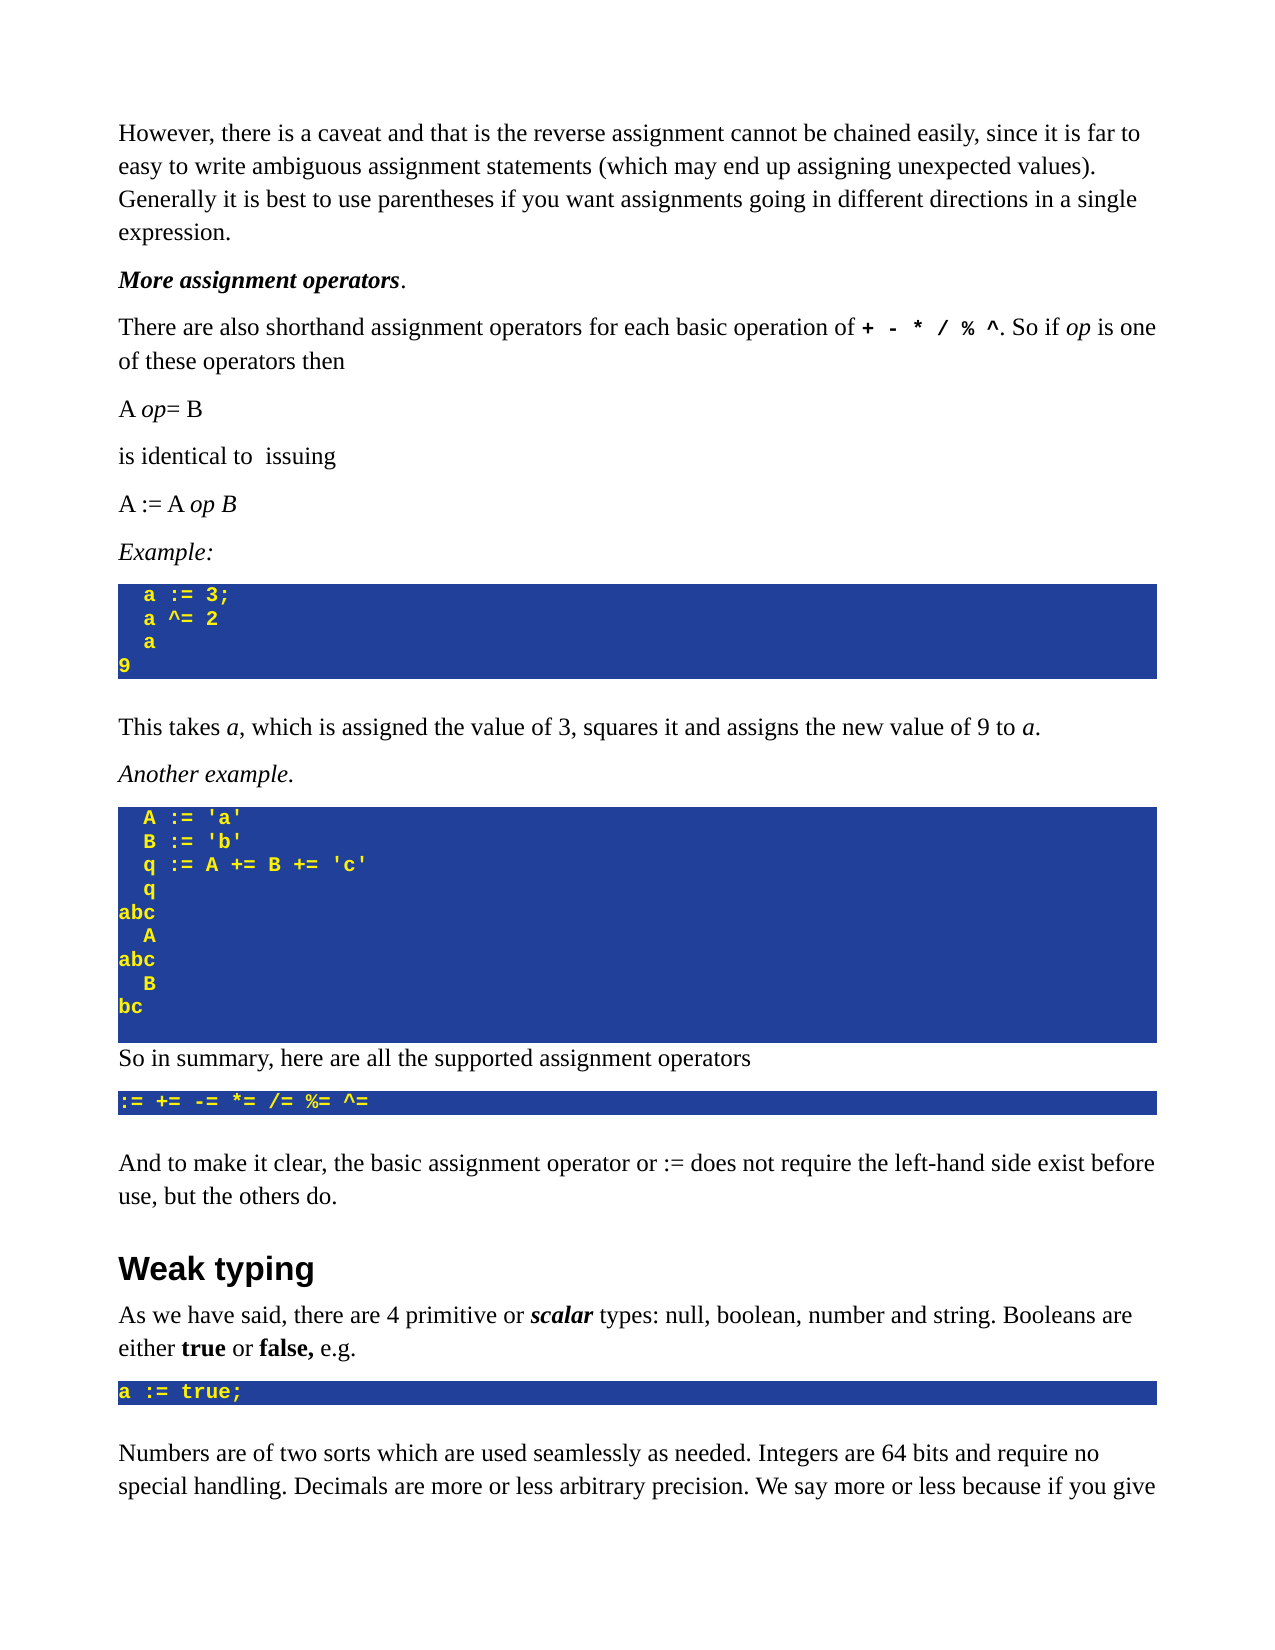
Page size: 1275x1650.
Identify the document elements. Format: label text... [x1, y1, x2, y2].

text As we have said, there are 4 primitive or scalar types: null, boolean, number and string. Booleans are either true or false, e.g. [118, 1300, 1157, 1362]
text bc [118, 996, 1157, 1020]
text More assignment operators. [118, 265, 1157, 293]
text And to make it clear, the basic assignment operator or := does not require the left-hand side exist before use, but the others do. [118, 1115, 1157, 1209]
text q [118, 878, 1157, 902]
text B := 'b' [118, 831, 1157, 854]
text 9 [118, 655, 1157, 679]
text := += -= *= /= %= ^= [118, 1091, 1157, 1115]
text q := A += B += 'c' [118, 854, 1157, 878]
text Numbers are of two sorts which are used seamlessly as needed. Integers are 64 bits and require no special handling. Decimals are more or less arbitrary precision. We say more or less because if you give [118, 1405, 1157, 1499]
text Example: [118, 537, 1157, 565]
text B [118, 973, 1157, 996]
text A [118, 925, 1157, 949]
text There are also shorthand assignment operators for each basic operation of + - * / % ^. So if op is one of these operators then [118, 312, 1157, 375]
text A op= B [118, 394, 1157, 423]
text a [118, 632, 1157, 655]
text a := 3; [118, 584, 1157, 608]
text is identical to issuing [118, 441, 1157, 470]
text However, there is a caveat and that is the reverse assignment cannot be chained easily, since it is far to easy to write ambiguous assignment statements (which may end up assigning unexpected values). Generally it is best to use parentheses if you want assignments going in different directions in a single expression. [118, 118, 1157, 246]
text abc [118, 902, 1157, 925]
text a := true; [118, 1381, 1157, 1405]
text A := 'a' [118, 807, 1157, 831]
text A := A op B [118, 489, 1157, 518]
subtitle Weak typing [118, 1249, 1157, 1288]
text a ^= 2 [118, 608, 1157, 632]
text abc [118, 949, 1157, 973]
text Another example. [118, 759, 1157, 788]
text So in summary, here are all the supported assignment operators [118, 1043, 1157, 1072]
text This takes a, which is assigned the value of 3, squares it and assigns the new value of 9 to a. [118, 679, 1157, 741]
